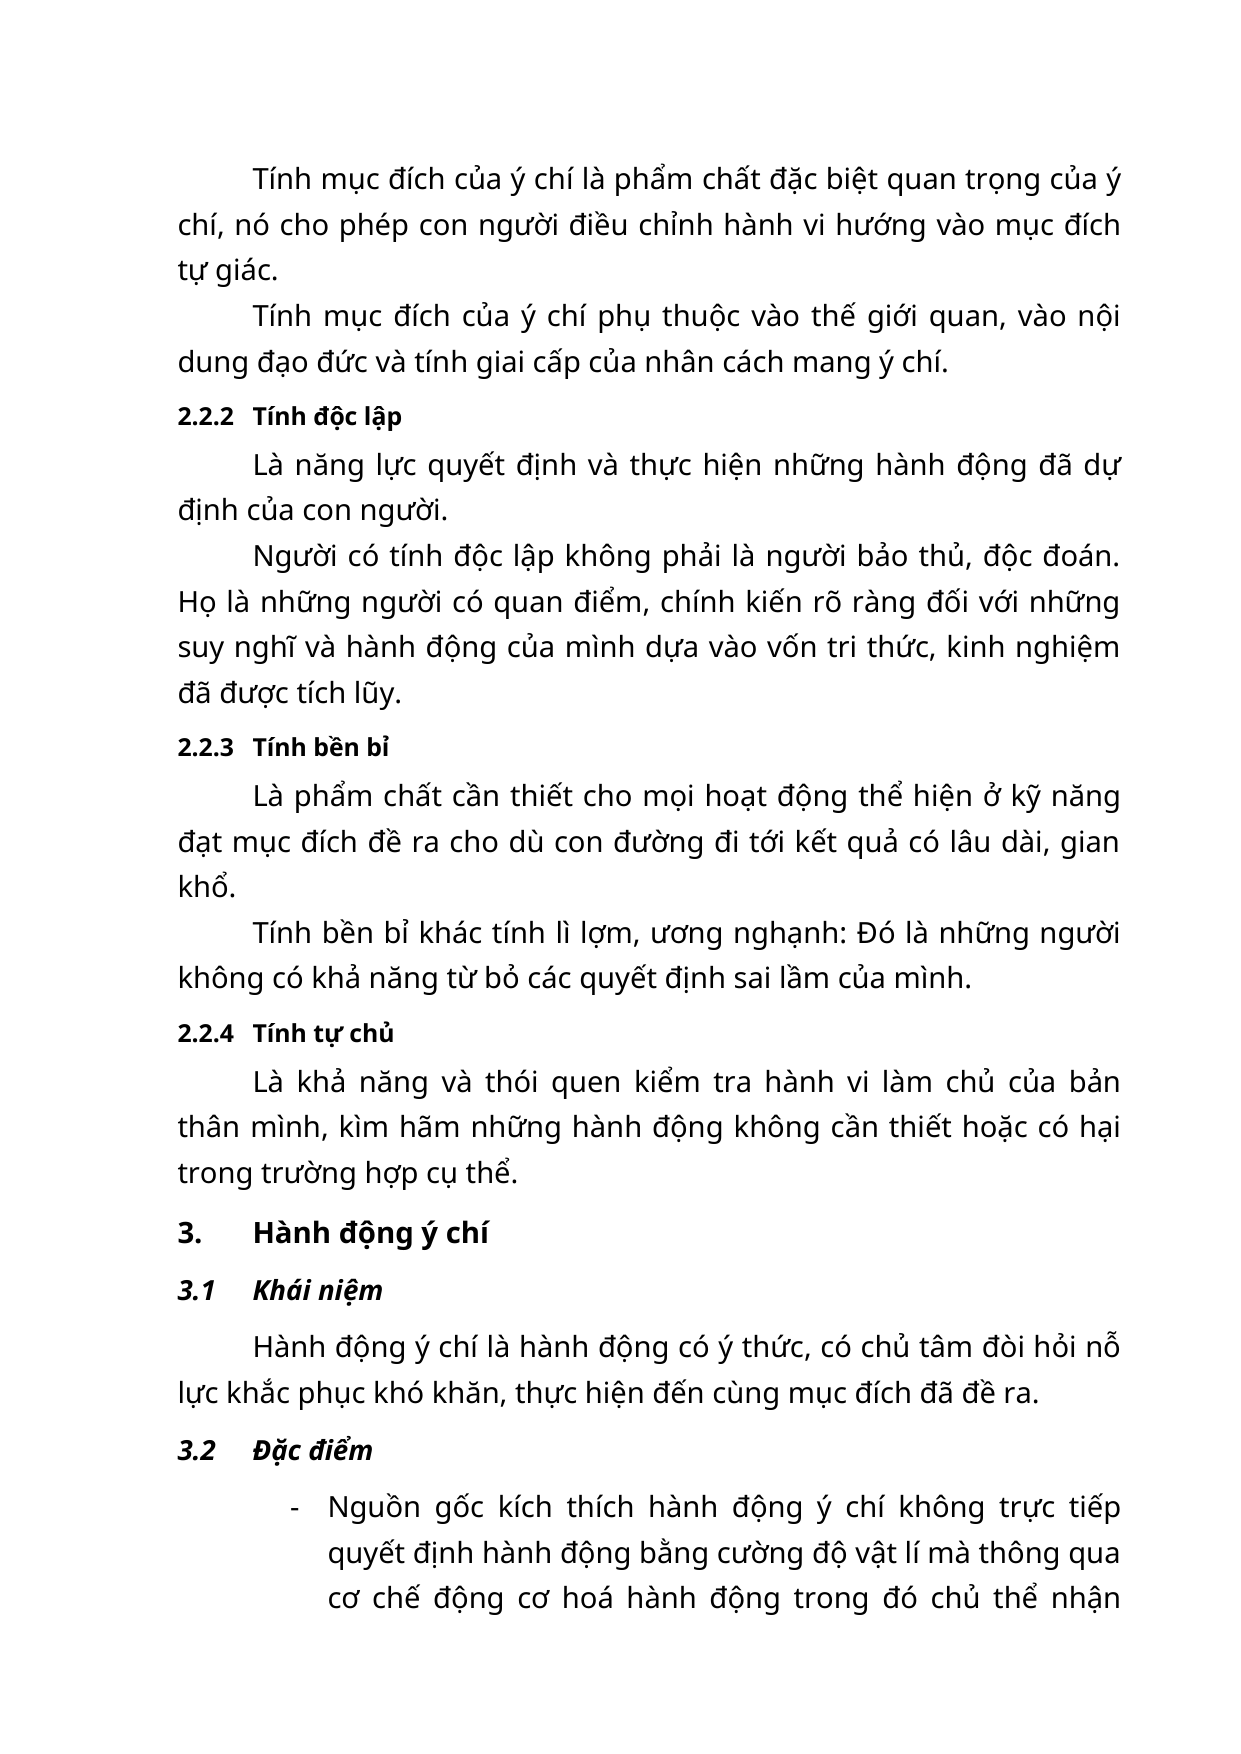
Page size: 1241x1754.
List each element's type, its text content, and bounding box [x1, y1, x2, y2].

subtitle Đặc điểm [177, 1430, 1122, 1468]
subtitle Khái niệm [177, 1271, 1122, 1308]
text Tính mục đích của ý chí là phẩm chất đặc biệt quan trọng của ý chí, nó cho phép con người điều chỉnh hành vi hướng vào mục đích tự giác. [177, 158, 1122, 289]
text Là phẩm chất cần thiết cho mọi hoạt động thể hiện ở kỹ năng đạt mục đích đề ra cho dù con đường đi tới kết quả có lâu dài, gian khổ. [177, 775, 1122, 906]
subtitle Hành động ý chí [177, 1212, 1122, 1252]
text Người có tính độc lập không phải là người bảo thủ, độc đoán. Họ là những người có quan điểm, chính kiến rõ ràng đối với những suy nghĩ và hành động của mình dựa vào vốn tri thức, kinh nghiệm đã được tích lũy. [177, 535, 1122, 712]
subtitle Tính tự chủ [177, 1016, 1122, 1050]
list Nguồn gốc kích thích hành động ý chí không trực tiếp quyết định hành động bằng cường độ vật lí mà thông qua cơ chế động cơ hoá hành động trong đó chủ thể nhận [290, 1486, 1122, 1617]
text Tính mục đích của ý chí phụ thuộc vào thế giới quan, vào nội dung đạo đức và tính giai cấp của nhân cách mang ý chí. [177, 295, 1122, 381]
text Là năng lực quyết định và thực hiện những hành động đã dự định của con người. [177, 444, 1122, 529]
text Hành động ý chí là hành động có ý thức, có chủ tâm đòi hỏi nỗ lực khắc phục khó khăn, thực hiện đến cùng mục đích đã đề ra. [177, 1327, 1122, 1412]
subtitle Tính độc lập [177, 399, 1122, 433]
subtitle Tính bền bỉ [177, 730, 1122, 764]
text Là khả năng và thói quen kiểm tra hành vi làm chủ của bản thân mình, kìm hãm những hành động không cần thiết hoặc có hại trong trường hợp cụ thể. [177, 1061, 1122, 1192]
text Tính bền bỉ khác tính lì lợm, ương nghạnh: Đó là những người không có khả năng từ bỏ các quyết định sai lầm của mình. [177, 912, 1122, 997]
